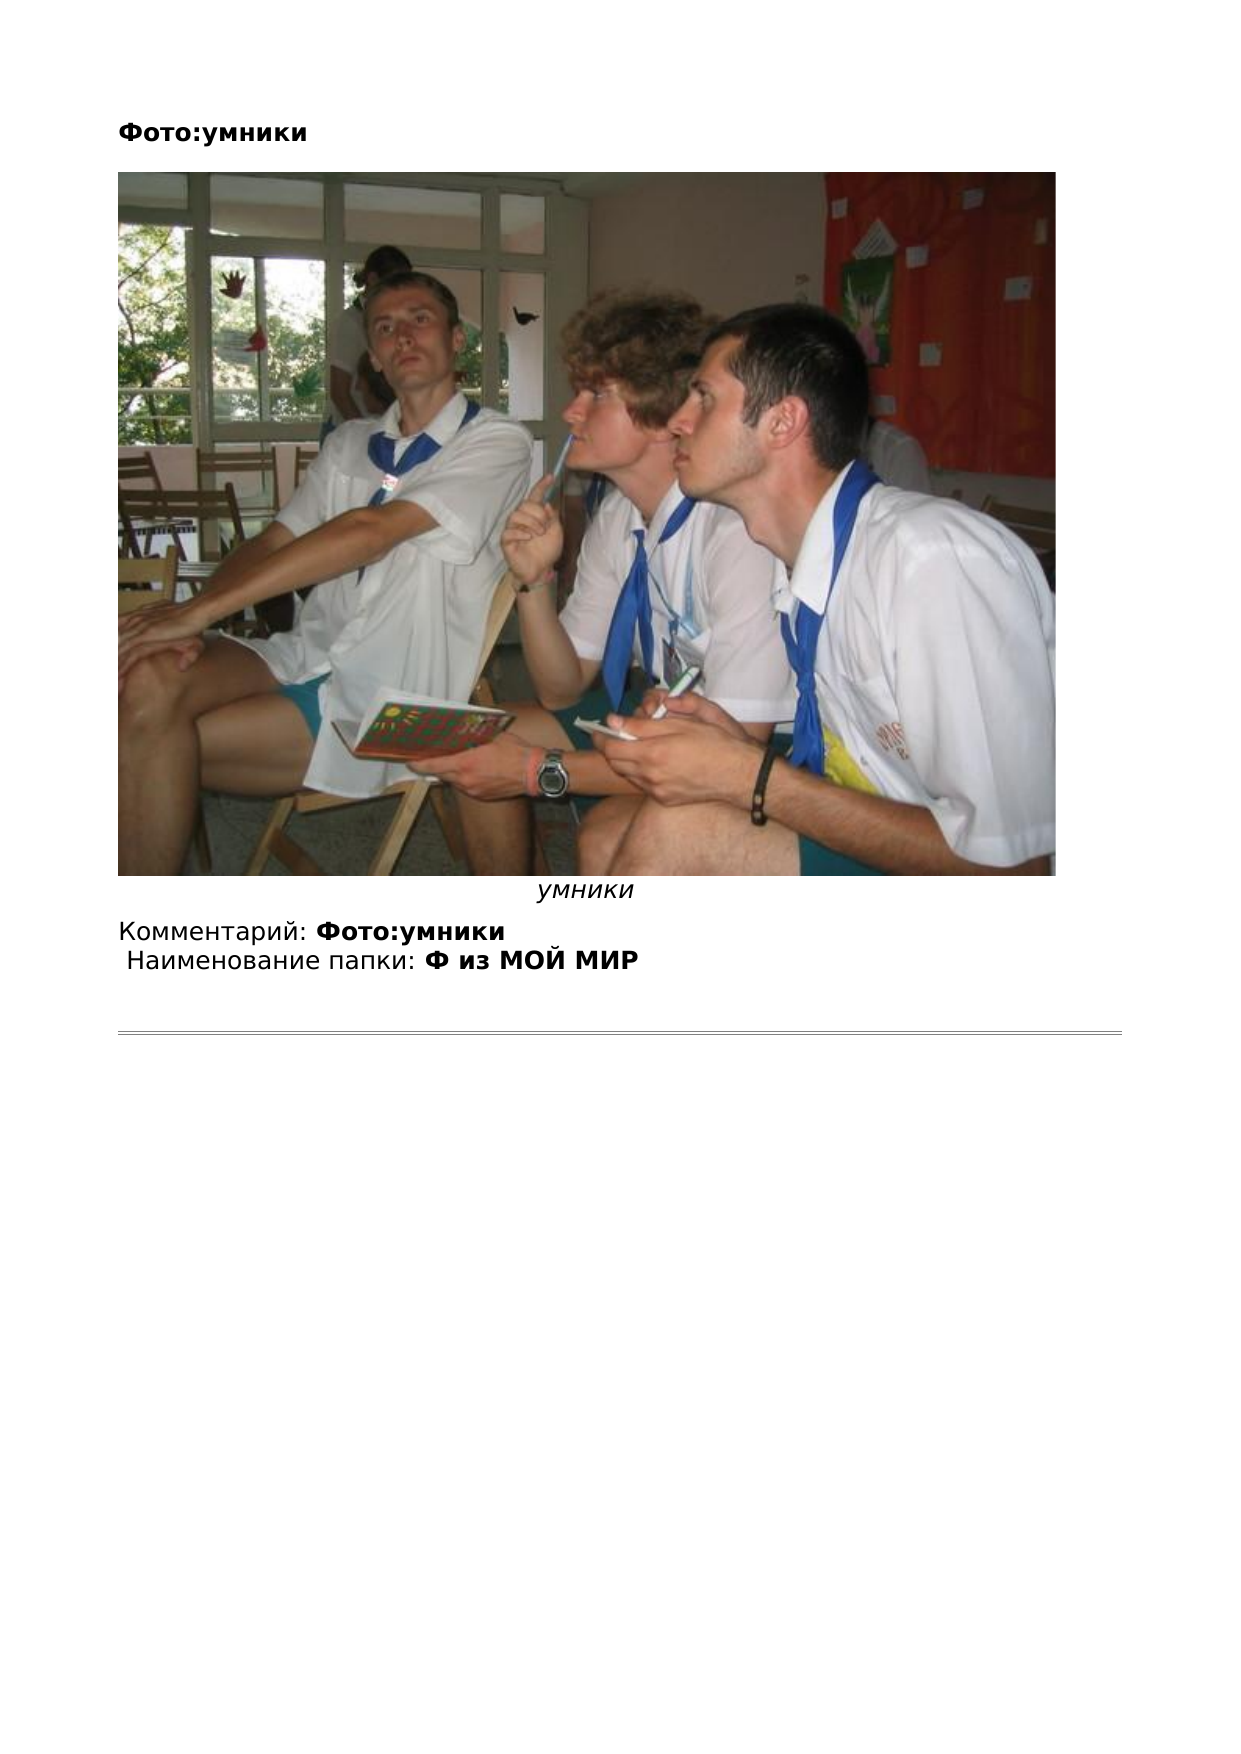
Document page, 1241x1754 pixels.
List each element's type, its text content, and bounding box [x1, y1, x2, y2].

picture [118, 172, 1056, 876]
text умники [118, 876, 1056, 904]
text Комментарий: Фото:умники Наименование папки: Ф из МОЙ МИР [118, 917, 1122, 1004]
subtitle Фото:умники [118, 118, 1122, 147]
